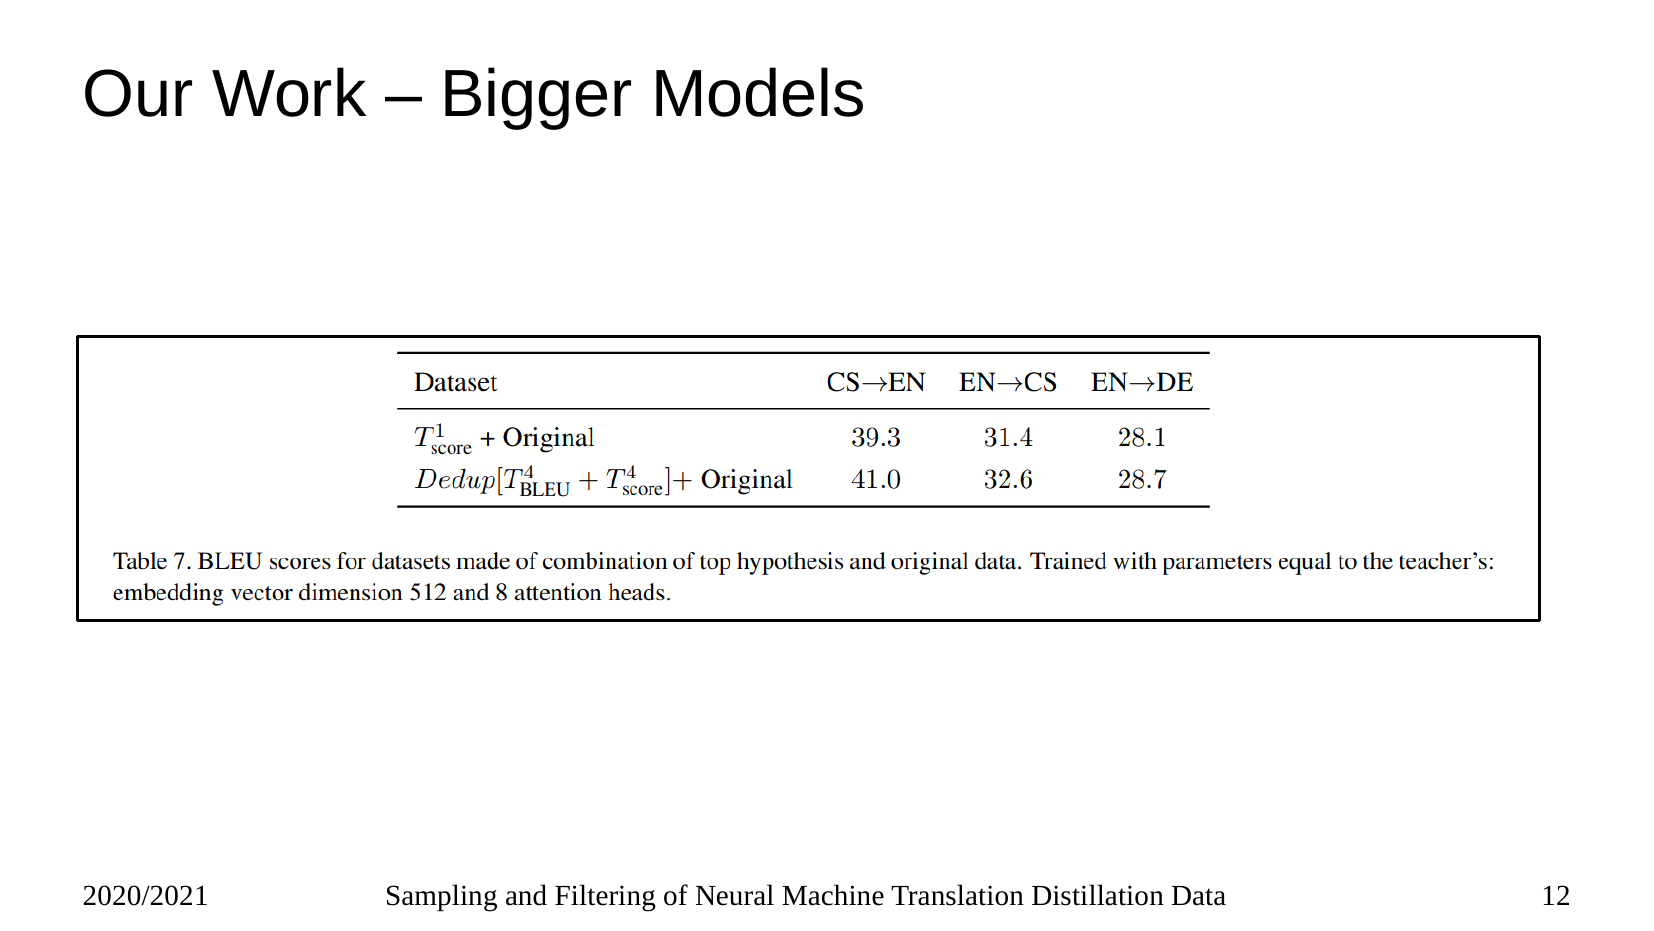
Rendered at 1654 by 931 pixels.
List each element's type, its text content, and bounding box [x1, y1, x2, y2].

title Our Work – Bigger Models [82, 37, 1571, 151]
picture [79, 337, 1538, 619]
